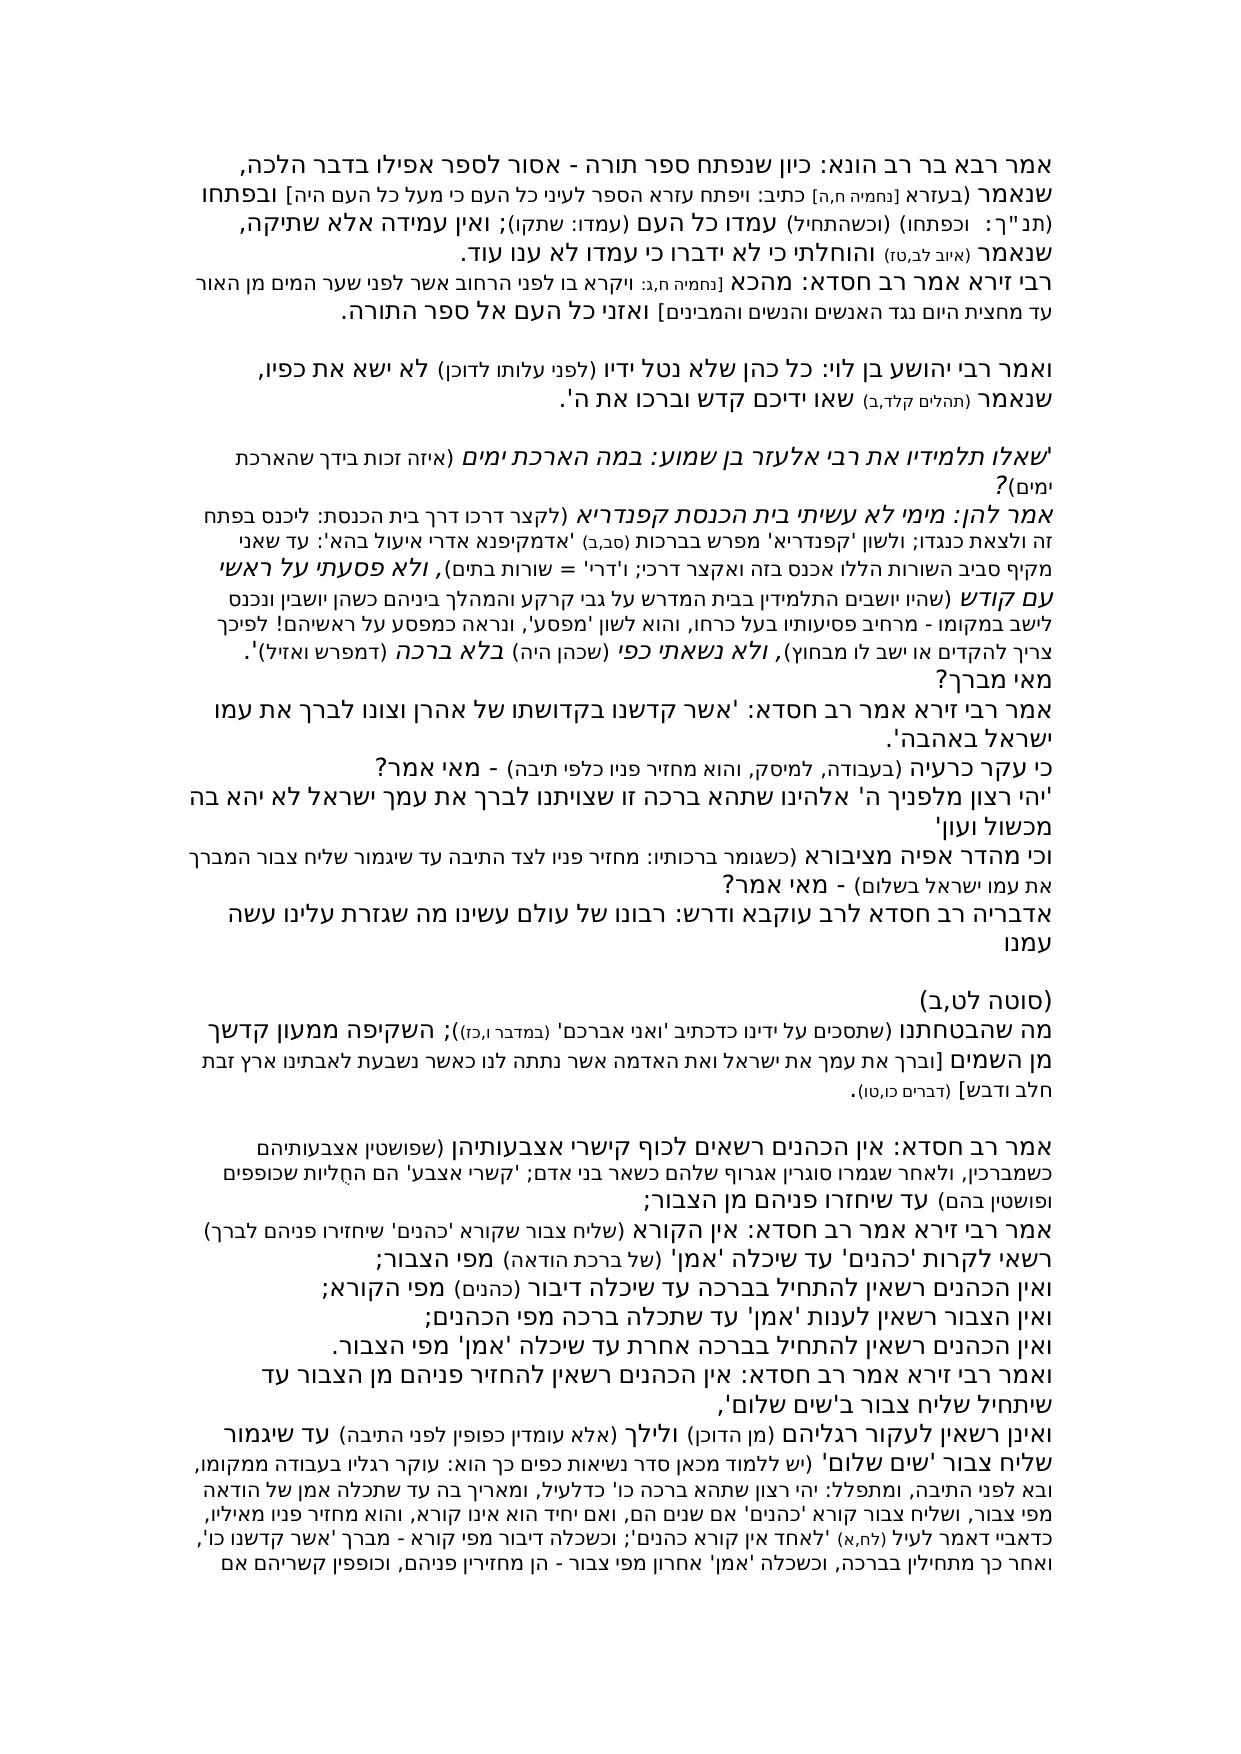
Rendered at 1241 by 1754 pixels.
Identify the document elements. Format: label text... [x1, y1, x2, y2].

text מה שהבטחתנו (שתסכים על ידינו כדכתיב 'ואני אברכם' (במדבר ו,כז)); השקיפה ממעון קדשך מן השמים [וברך את עמך את ישראל ואת האדמה אשר נתתה לנו כאשר נשבעת לאבתינו ארץ זבת חלב ודבש] (דברים כו,טו). [187, 1016, 1053, 1103]
text 'יהי רצון מלפניך ה' אלהינו שתהא ברכה זו שצויתנו לברך את עמך ישראל לא יהא בה מכשול ועון' [187, 782, 1053, 841]
text וכי מהדר אפיה מציבורא (כשגומר ברכותיו: מחזיר פניו לצד התיבה עד שיגמור שליח צבור המברך את עמו ישראל בשלום) - מאי אמר? [187, 841, 1053, 899]
text ואין הכהנים רשאין להתחיל בברכה עד שיכלה דיבור (כהנים) מפי הקורא; [187, 1273, 1053, 1302]
text ואינן רשאין לעקור רגליהם (מן הדוכן) ולילך (אלא עומדין כפופין לפני התיבה) עד שיגמור שליח צבור 'שים שלום' (יש ללמוד מכאן סדר נשיאות כפים כך הוא: עוקר רגליו בעבודה ממקומו, ובא לפני התיבה, ומתפלל: יהי רצון שתהא ברכה כו' כדלעיל, ומאריך בה עד שתכלה אמן של הודאה מפי צבור, ושליח צבור קורא 'כהנים' אם שנים הם, ואם יחיד הוא אינו קורא, והוא מחזיר פניו מאיליו, כדאביי דאמר לעיל (לח,א) 'לאחד אין קורא כהנים'; וכשכלה דיבור מפי קורא - מברך 'אשר קדשנו כו', ואחר כך מתחילין בברכה, וכשכלה 'אמן' אחרון מפי צבור - הן מחזירין פניהם, וכופפין קשריהם אם [187, 1419, 1053, 1575]
text כי עקר כרעיה (בעבודה, למיסק, והוא מחזיר פניו כלפי תיבה) - מאי אמר? [187, 753, 1053, 782]
text אדבריה רב חסדא לרב עוקבא ודרש: רבונו של עולם עשינו מה שגזרת עלינו עשה עמנו [187, 899, 1053, 958]
text ואין הכהנים רשאין להתחיל בברכה אחרת עד שיכלה 'אמן' מפי הצבור. [187, 1332, 1053, 1361]
text אמר רבא בר רב הונא: כיון שנפתח ספר תורה - אסור לספר אפילו בדבר הלכה, שנאמר (בעזרא [נחמיה ח,ה] כתיב: ויפתח עזרא הספר לעיני כל העם כי מעל כל העם היה] ובפתחו (תנ"ך: וכפתחו) (וכשהתחיל) עמדו כל העם (עמדו: שתקו); ואין עמידה אלא שתיקה, שנאמר (איוב לב,טז) והוחלתי כי לא ידברו כי עמדו לא ענו עוד. [187, 150, 1053, 267]
text ואין הצבור רשאין לענות 'אמן' עד שתכלה ברכה מפי הכהנים; [187, 1302, 1053, 1332]
text אמר להן: מימי לא עשיתי בית הכנסת קפנדריא (לקצר דרכו דרך בית הכנסת: ליכנס בפתח זה ולצאת כנגדו; ולשון 'קפנדריא' מפרש בברכות (סב,ב) 'אדמקיפנא אדרי איעול בהא': עד שאני מקיף סביב השורות הללו אכנס בזה ואקצר דרכי; ו'דרי' = שורות בתים), ולא פסעתי על ראשי עם קודש (שהיו יושבים התלמידין בבית המדרש על גבי קרקע והמהלך ביניהם כשהן יושבין ונכנס לישב במקומו - מרחיב פסיעותיו בעל כרחו, והוא לשון 'מפסע', ונראה כמפסע על ראשיהם! לפיכך צריך להקדים או ישב לו מבחוץ), ולא נשאתי כפי (שכהן היה) בלא ברכה (דמפרש ואזיל)'. [187, 500, 1053, 666]
text מאי מברך? [187, 666, 1053, 695]
text 'שאלו תלמידיו את רבי אלעזר בן שמוע: במה הארכת ימים (איזה זכות בידך שהארכת ימים)? [187, 442, 1053, 500]
text רבי זירא אמר רב חסדא: מהכא [נחמיה ח,ג: ויקרא בו לפני הרחוב אשר לפני שער המים מן האור עד מחצית היום נגד האנשים והנשים והמבינים] ואזני כל העם אל ספר התורה. [187, 267, 1053, 326]
text אמר רבי זירא אמר רב חסדא: 'אשר קדשנו בקדושתו של אהרן וצונו לברך את עמו ישראל באהבה'. [187, 695, 1053, 753]
text ואמר רבי יהושע בן לוי: כל כהן שלא נטל ידיו (לפני עלותו לדוכן) לא ישא את כפיו, שנאמר (תהלים קלד,ב) שאו ידיכם קדש וברכו את ה'. [187, 354, 1053, 413]
text אמר רבי זירא אמר רב חסדא: אין הקורא (שליח צבור שקורא 'כהנים' שיחזירו פניהם לברך) רשאי לקרות 'כהנים' עד שיכלה 'אמן' (של ברכת הודאה) מפי הצבור; [187, 1215, 1053, 1273]
text (סוטה לט,ב) [187, 986, 1053, 1016]
text ואמר רבי זירא אמר רב חסדא: אין הכהנים רשאין להחזיר פניהם מן הצבור עד שיתחיל שליח צבור ב'שים שלום', [187, 1361, 1053, 1419]
text אמר רב חסדא: אין הכהנים רשאים לכוף קישרי אצבעותיהן (שפושטין אצבעותיהם כשמברכין, ולאחר שגמרו סוגרין אגרוף שלהם כשאר בני אדם; 'קשרי אצבע' הם החֻליות שכופפים ופושטין בהם) עד שיחזרו פניהם מן הצבור; [187, 1132, 1053, 1215]
